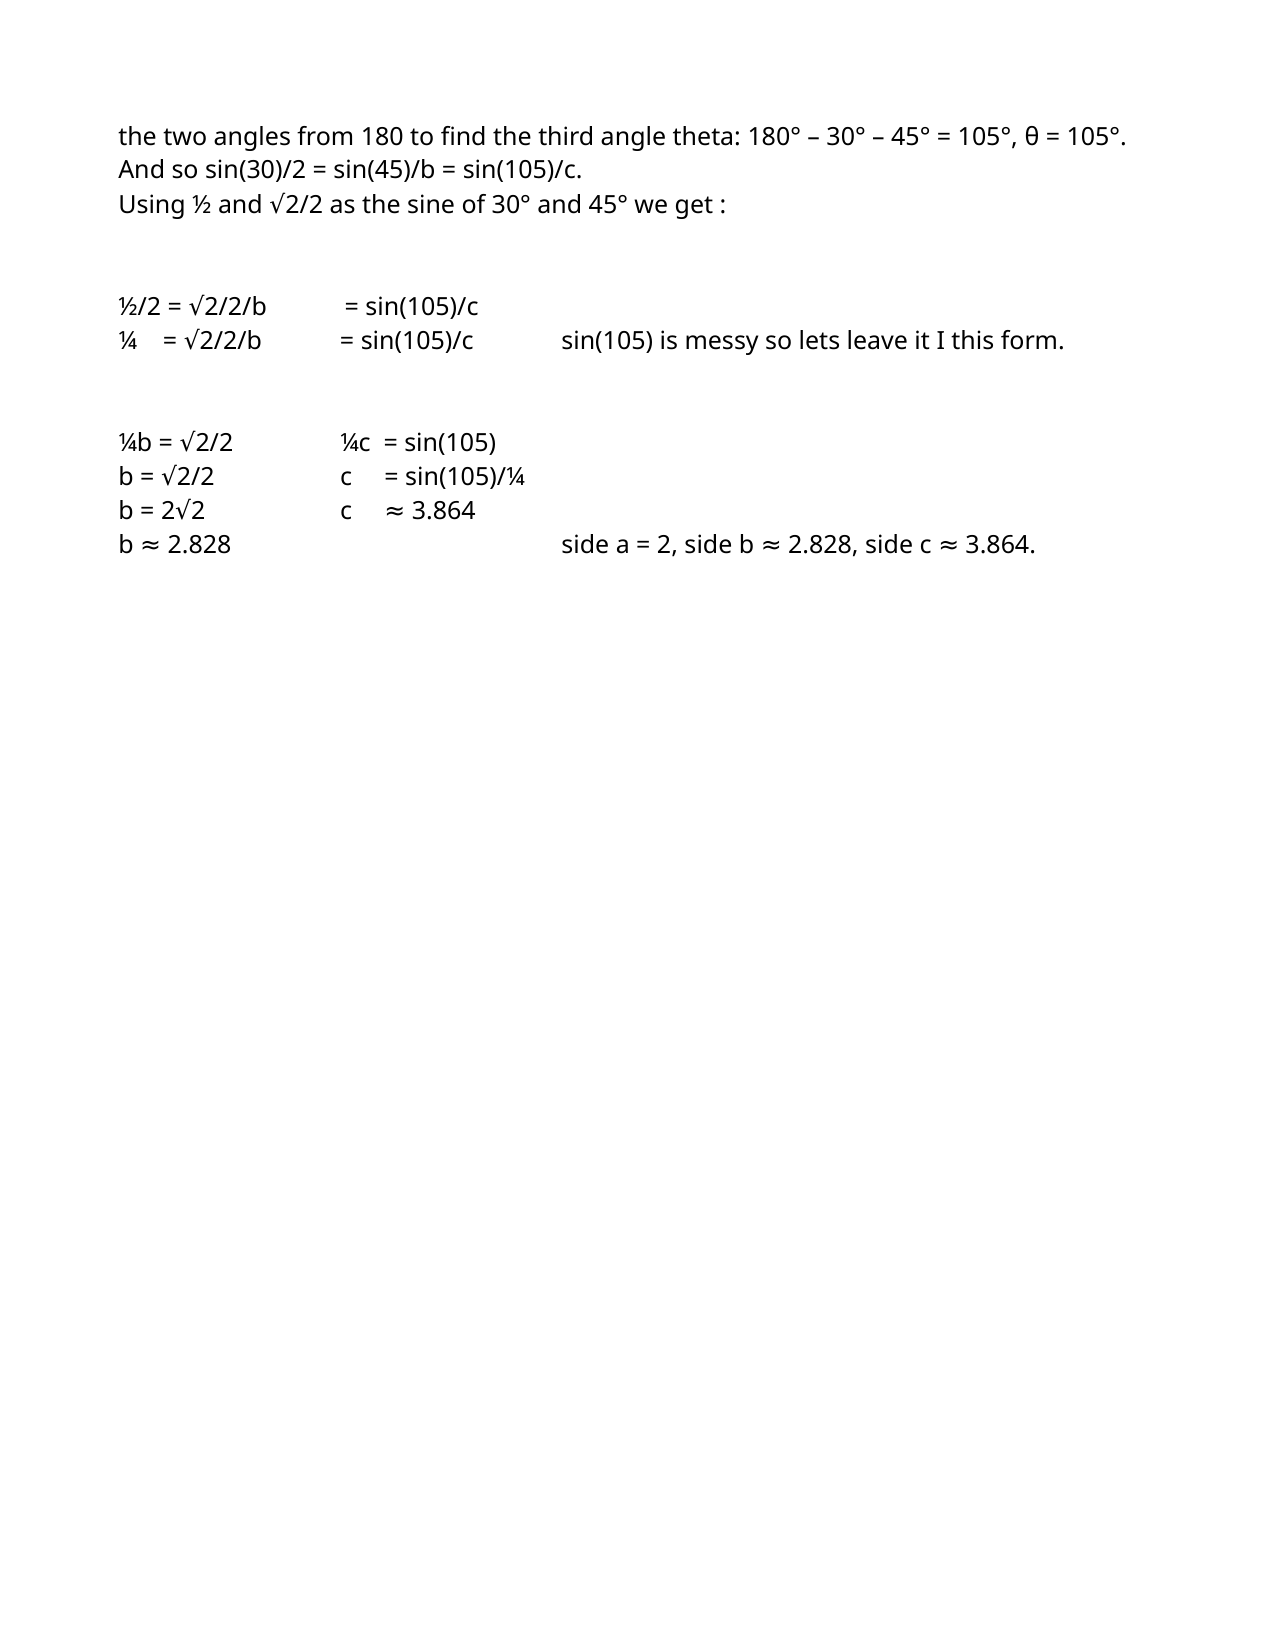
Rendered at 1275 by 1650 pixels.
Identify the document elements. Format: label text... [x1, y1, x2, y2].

text ¼b = √2/2 ¼c = sin(105) [118, 425, 1157, 459]
text b = 2√2 c ≈ 3.864 [118, 493, 1157, 527]
text ¼ = √2/2/b = sin(105)/c sin(105) is messy so lets leave it I this form. [118, 322, 1157, 357]
text b = √2/2 c = sin(105)/¼ [118, 459, 1157, 493]
text ½/2 = √2/2/b = sin(105)/c [118, 288, 1157, 322]
text the two angles from 180 to find the third angle theta: 180° – 30° – 45° = 105°, θ = 105°. And so sin(30)/2 = sin(45)/b = sin(105)/c. [118, 118, 1157, 186]
text Using ½ and √2/2 as the sine of 30° and 45° we get : [118, 186, 1157, 220]
text b ≈ 2.828 side a = 2, side b ≈ 2.828, side c ≈ 3.864. [118, 527, 1157, 561]
